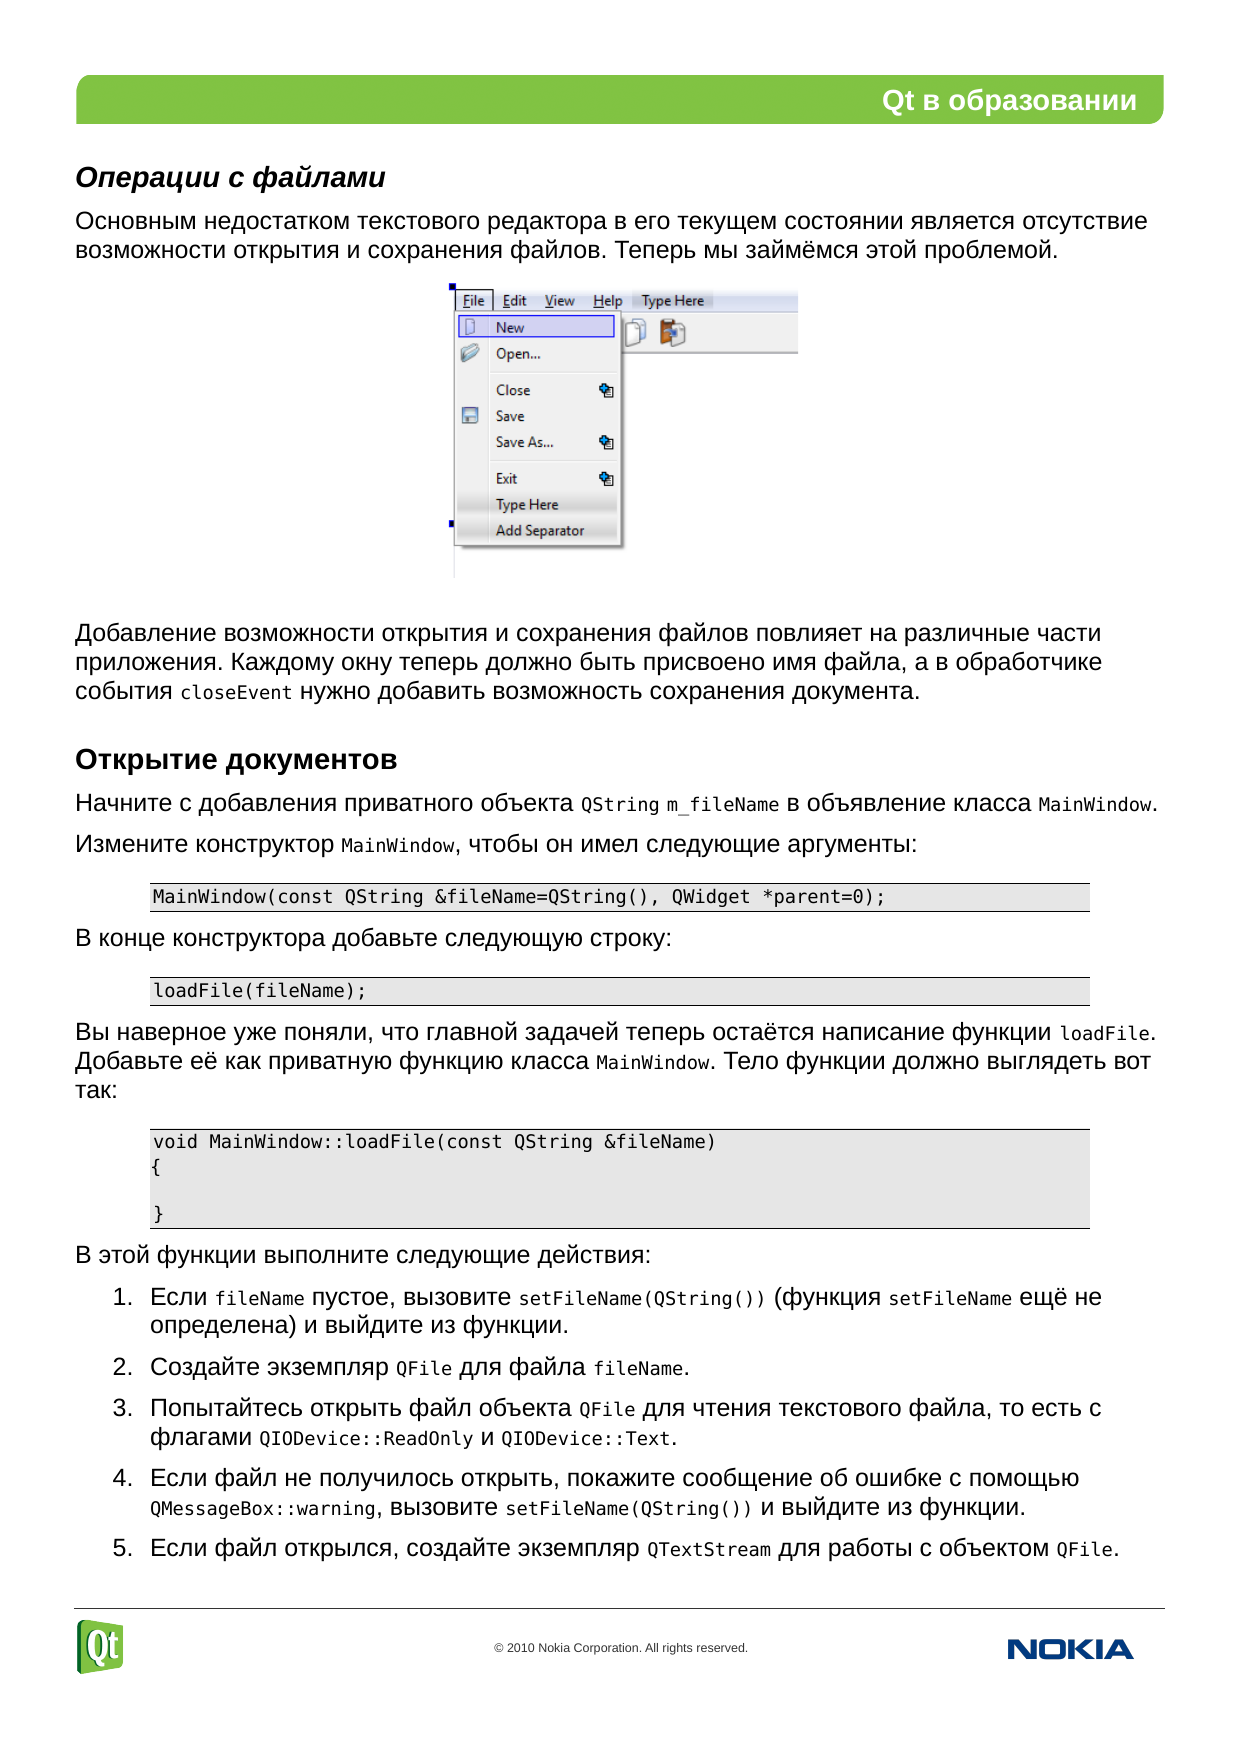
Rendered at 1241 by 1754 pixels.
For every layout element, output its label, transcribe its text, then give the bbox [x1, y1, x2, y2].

picture [73, 1615, 127, 1679]
text loadFile(fileName); [150, 978, 1090, 1005]
list Если файл не получилось открыть, покажите сообщение об ошибке с помощью QMessageBox::warning, вызовите setFileName(QString()) и выйдите из функции. [112, 1463, 1165, 1520]
text void MainWindow::loadFile(const QString &fileName) [150, 1130, 1090, 1156]
list Попытайтесь открыть файл объекта QFile для чтения текстового файла, то есть с флагами QIODevice::ReadOnly и QIODevice::Text. [112, 1393, 1165, 1450]
list Если файл открылся, создайте экземпляр QTextStream для работы с объектом QFile. [112, 1533, 1165, 1562]
list Создайте экземпляр QFile для файла fileName. [112, 1352, 1165, 1380]
text Вы наверное уже поняли, что главной задачей теперь остаётся написание функции loadFile. Добавьте её как приватную функцию класса MainWindow. Тело функции должно выглядеть вот так: [75, 1017, 1165, 1104]
subtitle Операции с файлами [75, 160, 1165, 193]
picture [978, 1610, 1164, 1688]
picture [76, 75, 1164, 124]
text Основным недостатком текстового редактора в его текущем состоянии является отсутствие возможности открытия и сохранения файлов. Теперь мы займёмся этой проблемой. [75, 206, 1165, 263]
list Если fileName пустое, вызовите setFileName(QString()) (функция setFileName ещё не определена) и выйдите из функции. [112, 1282, 1165, 1339]
text Добавление возможности открытия и сохранения файлов повлияет на различные части приложения. Каждому окну теперь должно быть присвоено имя файла, а в обработчике события closeEvent нужно добавить возможность сохранения документа. [75, 618, 1165, 705]
subtitle Открытие документов [75, 742, 1165, 776]
text Начните с добавления приватного объекта QString m_fileName в объявление класса MainWindow. [75, 788, 1165, 817]
text { [150, 1156, 1090, 1178]
text Измените конструктор MainWindow, чтобы он имел следующие аргументы: [75, 829, 1165, 858]
text В этой функции выполните следующие действия: [75, 1240, 1165, 1269]
picture [442, 276, 799, 578]
text } [150, 1200, 1090, 1228]
text MainWindow(const QString &fileName=QString(), QWidget *parent=0); [150, 884, 1090, 911]
text В конце конструктора добавьте следующую строку: [75, 923, 1165, 952]
